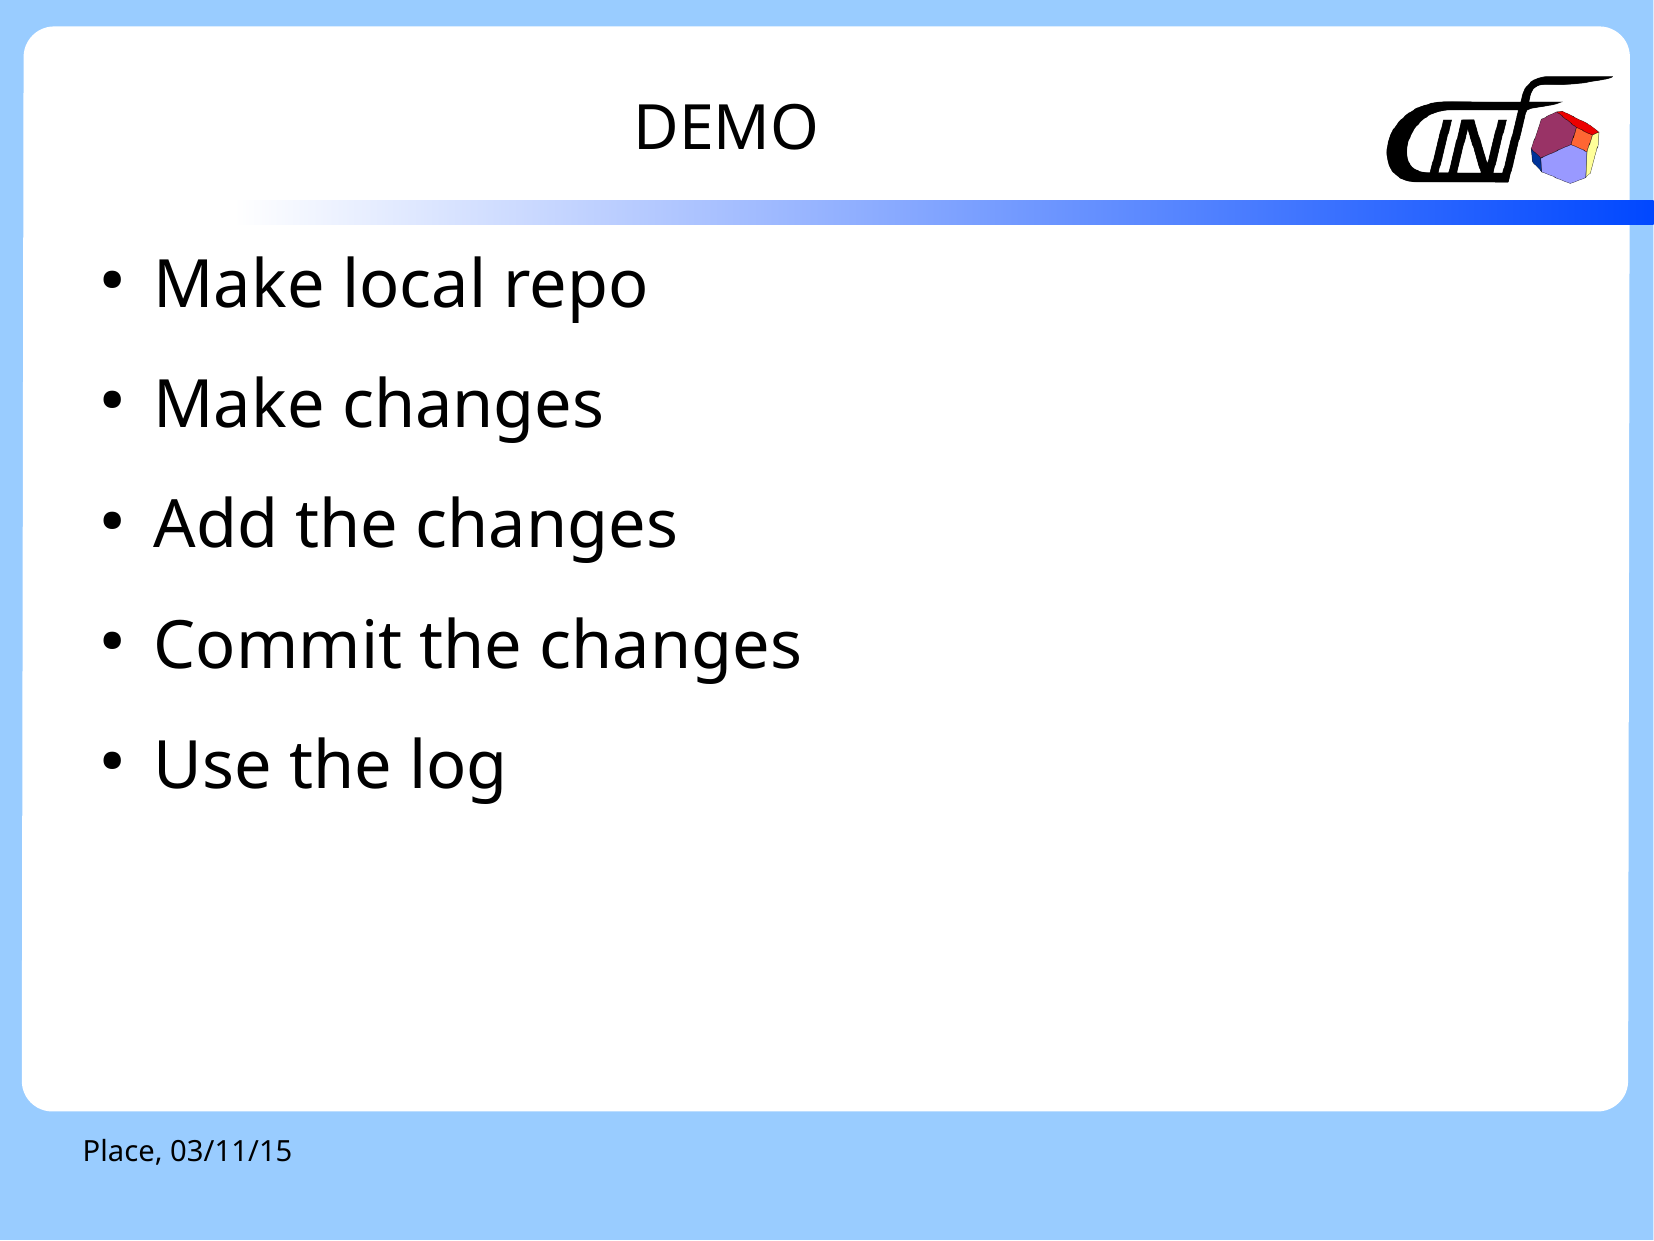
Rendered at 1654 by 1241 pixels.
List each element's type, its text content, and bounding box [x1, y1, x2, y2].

list Make local repo Make changes Add the changes Commit the changes Use the log [82, 236, 1583, 1055]
title DEMO [82, 49, 1371, 201]
picture [1386, 76, 1613, 184]
